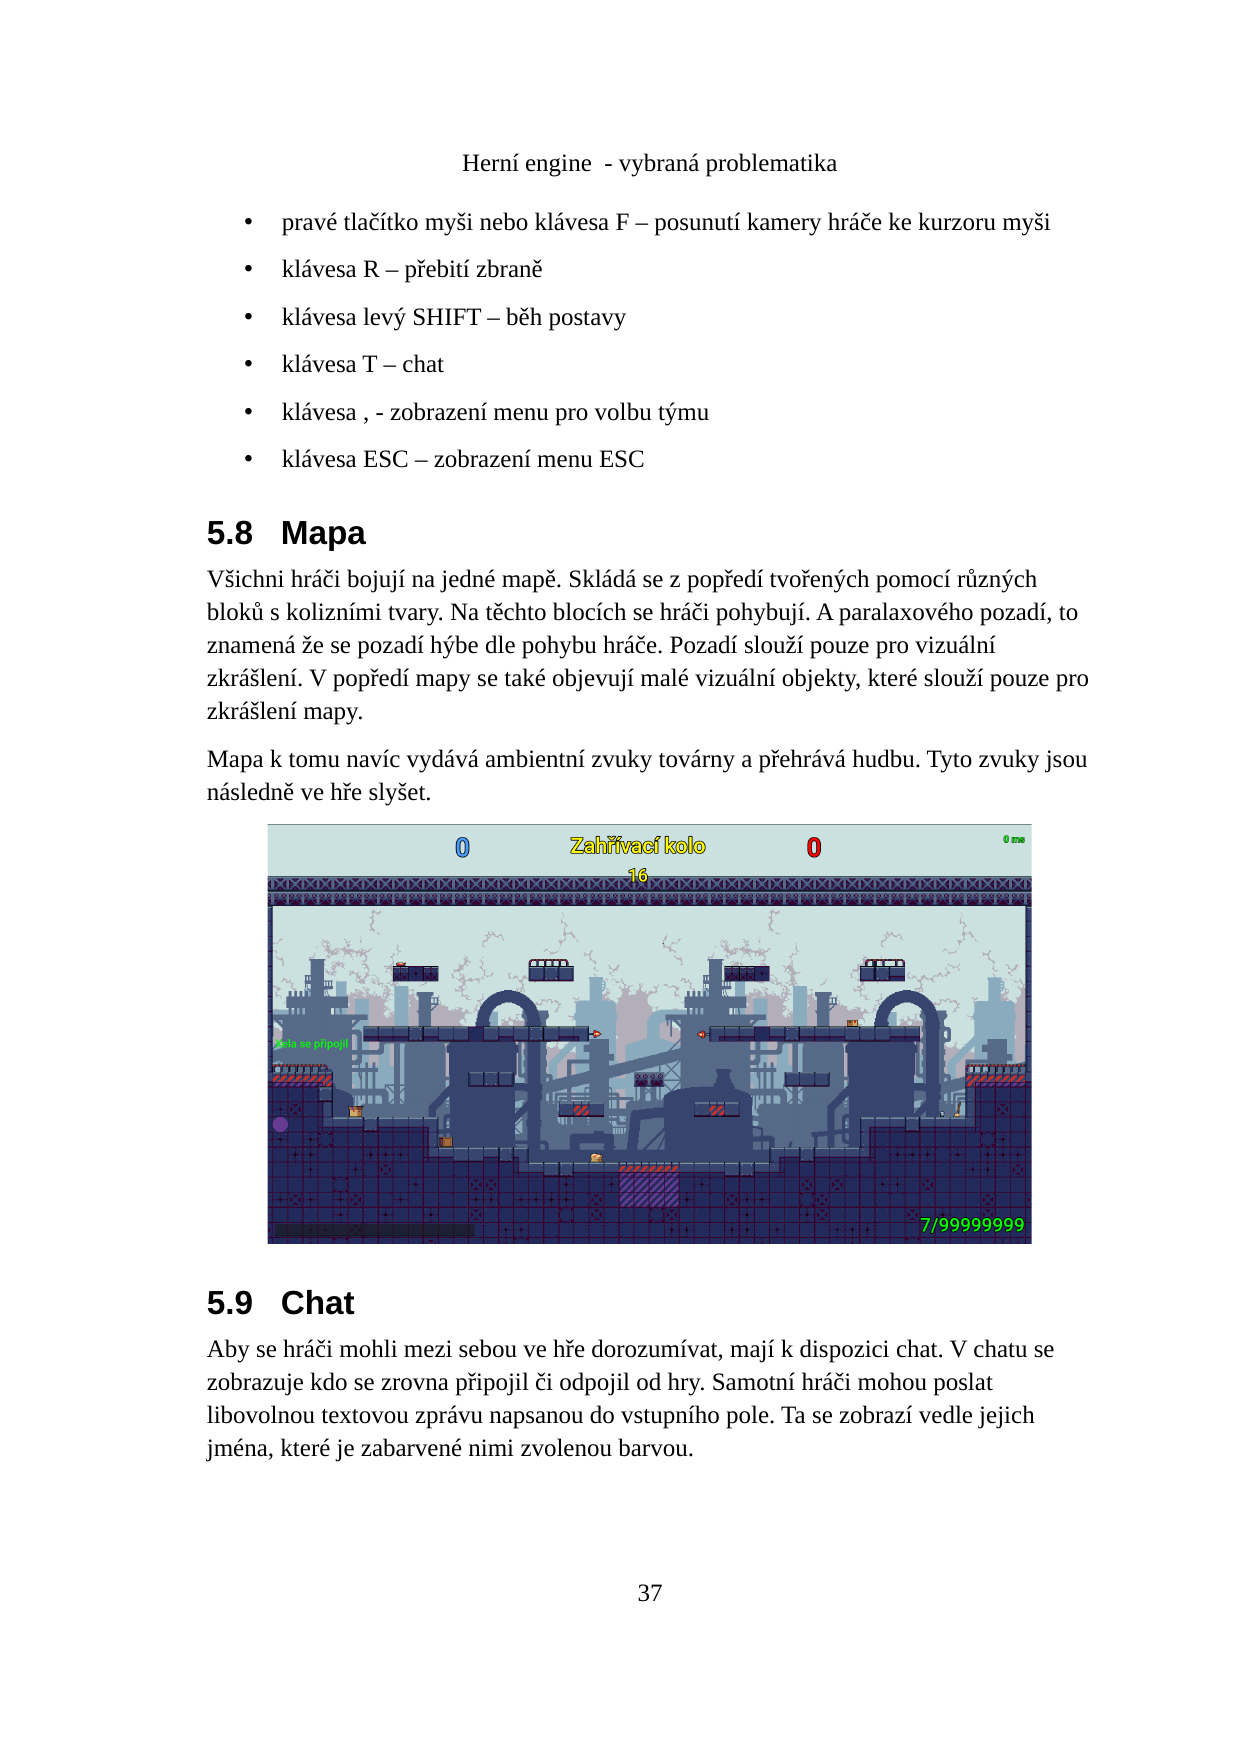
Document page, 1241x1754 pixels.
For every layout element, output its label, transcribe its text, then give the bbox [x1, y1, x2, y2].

text Všichni hráči bojují na jedné mapě. Skládá se z popředí tvořených pomocí různých bloků s kolizními tvary. Na těchto blocích se hráči pohybují. A paralaxového pozadí, to znamená že se pozadí hýbe dle pohybu hráče. Pozadí slouží pouze pro vizuální zkrášlení. V popředí mapy se také objevují malé vizuální objekty, které slouží pouze pro zkrášlení mapy. [207, 564, 1093, 725]
list klávesa R – přebití zbraně [244, 254, 1093, 283]
list klávesa , - zobrazení menu pro volbu týmu [244, 397, 1093, 426]
list klávesa T – chat [244, 349, 1093, 378]
list klávesa ESC – zobrazení menu ESC [244, 444, 1093, 473]
text Aby se hráči mohli mezi sebou ve hře dorozumívat, mají k dispozici chat. V chatu se zobrazuje kdo se zrovna připojil či odpojil od hry. Samotní hráči mohou poslat libovolnou textovou zprávu napsanou do vstupního pole. Ta se zobrazí vedle jejich jména, které je zabarvené nimi zvolenou barvou. [207, 1334, 1093, 1462]
subtitle Mapa [207, 513, 1093, 551]
list pravé tlačítko myši nebo klávesa F – posunutí kamery hráče ke kurzoru myši [244, 207, 1093, 235]
picture [267, 824, 1032, 1244]
list klávesa levý SHIFT – běh postavy [244, 302, 1093, 331]
text Mapa k tomu navíc vydává ambientní zvuky továrny a přehrává hudbu. Tyto zvuky jsou následně ve hře slyšet. [207, 744, 1093, 805]
subtitle Chat [207, 1283, 1093, 1322]
